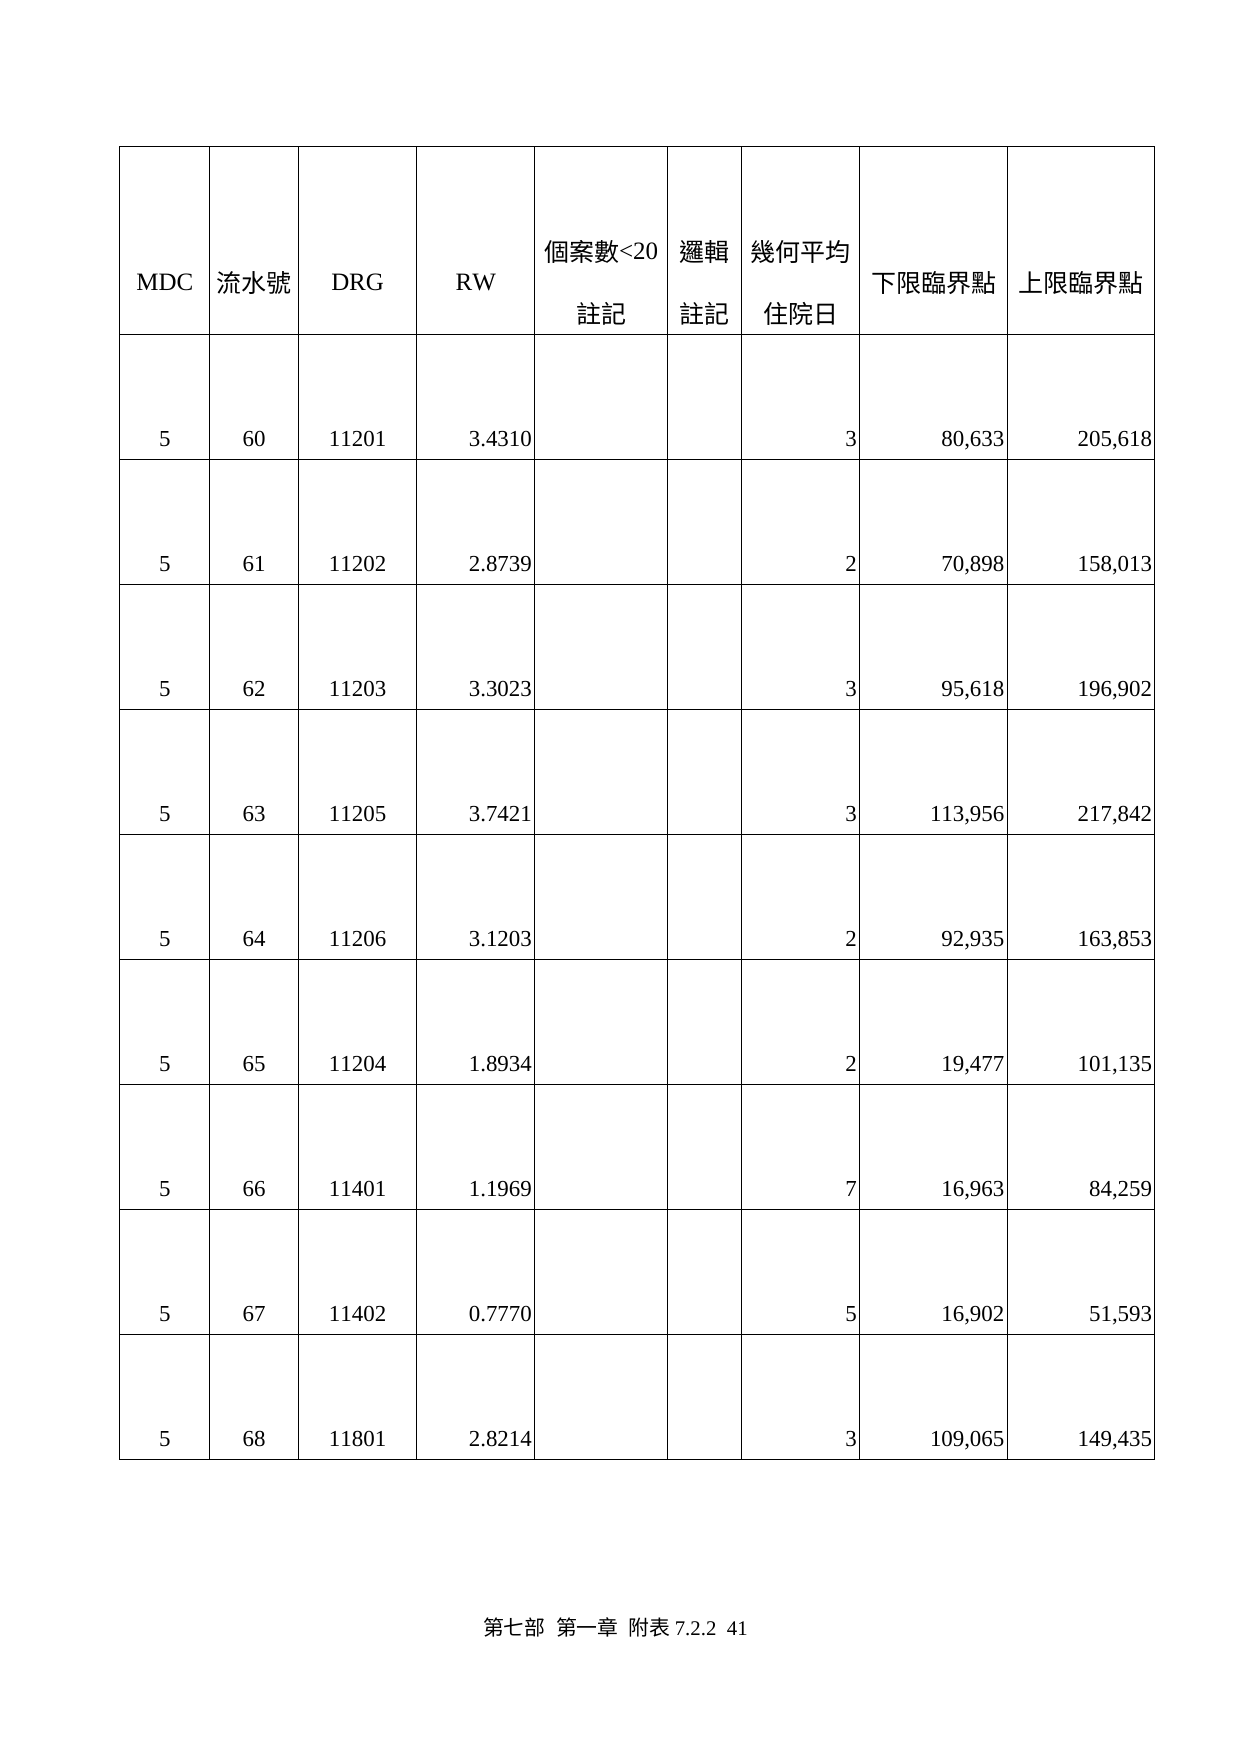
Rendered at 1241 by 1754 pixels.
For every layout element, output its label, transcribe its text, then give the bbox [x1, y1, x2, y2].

table_cell 3 [742, 1335, 859, 1459]
table_cell [535, 1335, 667, 1459]
table_cell 2 [742, 460, 859, 584]
table_cell 62 [210, 585, 298, 709]
table_cell 5 [120, 960, 209, 1084]
table_cell 158,013 [1008, 460, 1154, 584]
table_header 邏輯註記 [668, 147, 741, 334]
table_cell [535, 710, 667, 834]
table_cell 11204 [299, 960, 416, 1084]
table_cell 5 [120, 1335, 209, 1459]
table_header DRG [299, 147, 416, 334]
table_cell 163,853 [1008, 835, 1154, 959]
table_cell 101,135 [1008, 960, 1154, 1084]
table_cell 3.7421 [417, 710, 534, 834]
table_cell [535, 335, 667, 459]
table_cell 7 [742, 1085, 859, 1209]
table_cell 2 [742, 835, 859, 959]
table_cell 1.1969 [417, 1085, 534, 1209]
table_cell 5 [120, 1210, 209, 1334]
table_cell [668, 1335, 741, 1459]
table_cell 2 [742, 960, 859, 1084]
table_cell 3 [742, 710, 859, 834]
table_cell 5 [120, 585, 209, 709]
table_cell [535, 585, 667, 709]
table_cell 11202 [299, 460, 416, 584]
table_cell 5 [120, 710, 209, 834]
table_cell [535, 1085, 667, 1209]
table_cell 113,956 [860, 710, 1007, 834]
table_cell [535, 960, 667, 1084]
table_cell [668, 1210, 741, 1334]
table_cell 11801 [299, 1335, 416, 1459]
table_cell 5 [120, 460, 209, 584]
table_cell [668, 460, 741, 584]
table_cell [535, 1210, 667, 1334]
table_cell 3 [742, 585, 859, 709]
table_cell 5 [120, 335, 209, 459]
table_cell 149,435 [1008, 1335, 1154, 1459]
table_cell 64 [210, 835, 298, 959]
table_cell 205,618 [1008, 335, 1154, 459]
table_cell 5 [742, 1210, 859, 1334]
table_cell 11401 [299, 1085, 416, 1209]
table_header RW [417, 147, 534, 334]
table_cell 70,898 [860, 460, 1007, 584]
table_cell 84,259 [1008, 1085, 1154, 1209]
table_cell [668, 710, 741, 834]
table_cell 3.1203 [417, 835, 534, 959]
table_cell 2.8214 [417, 1335, 534, 1459]
table_cell [668, 335, 741, 459]
table_cell 11205 [299, 710, 416, 834]
table_cell 68 [210, 1335, 298, 1459]
table_cell 11203 [299, 585, 416, 709]
table_cell 11206 [299, 835, 416, 959]
table_cell 3.4310 [417, 335, 534, 459]
table_cell [668, 585, 741, 709]
table_cell 67 [210, 1210, 298, 1334]
table_cell 95,618 [860, 585, 1007, 709]
table_cell 61 [210, 460, 298, 584]
table_header 流水號 [210, 147, 298, 334]
table_cell [668, 835, 741, 959]
table_header 個案數<20註記 [535, 147, 667, 334]
table_cell 65 [210, 960, 298, 1084]
table_cell 11201 [299, 335, 416, 459]
table_cell 11402 [299, 1210, 416, 1334]
table_header MDC [120, 147, 209, 334]
table_cell 16,902 [860, 1210, 1007, 1334]
table_cell 80,633 [860, 335, 1007, 459]
table_cell 3.3023 [417, 585, 534, 709]
table_cell [535, 835, 667, 959]
table_cell [668, 1085, 741, 1209]
table_cell 2.8739 [417, 460, 534, 584]
table_cell 16,963 [860, 1085, 1007, 1209]
table_cell 0.7770 [417, 1210, 534, 1334]
table_cell 217,842 [1008, 710, 1154, 834]
table_cell 63 [210, 710, 298, 834]
table_cell 51,593 [1008, 1210, 1154, 1334]
table_cell 3 [742, 335, 859, 459]
table_cell [535, 460, 667, 584]
table_cell 66 [210, 1085, 298, 1209]
table_cell 196,902 [1008, 585, 1154, 709]
table_cell 60 [210, 335, 298, 459]
table_header 上限臨界點 [1008, 147, 1154, 334]
table_header 下限臨界點 [860, 147, 1007, 334]
table_cell 19,477 [860, 960, 1007, 1084]
table_header 幾何平均住院日 [742, 147, 859, 334]
table_cell 1.8934 [417, 960, 534, 1084]
table_cell 5 [120, 1085, 209, 1209]
table_cell [668, 960, 741, 1084]
table_cell 5 [120, 835, 209, 959]
table_cell 92,935 [860, 835, 1007, 959]
table_cell 109,065 [860, 1335, 1007, 1459]
